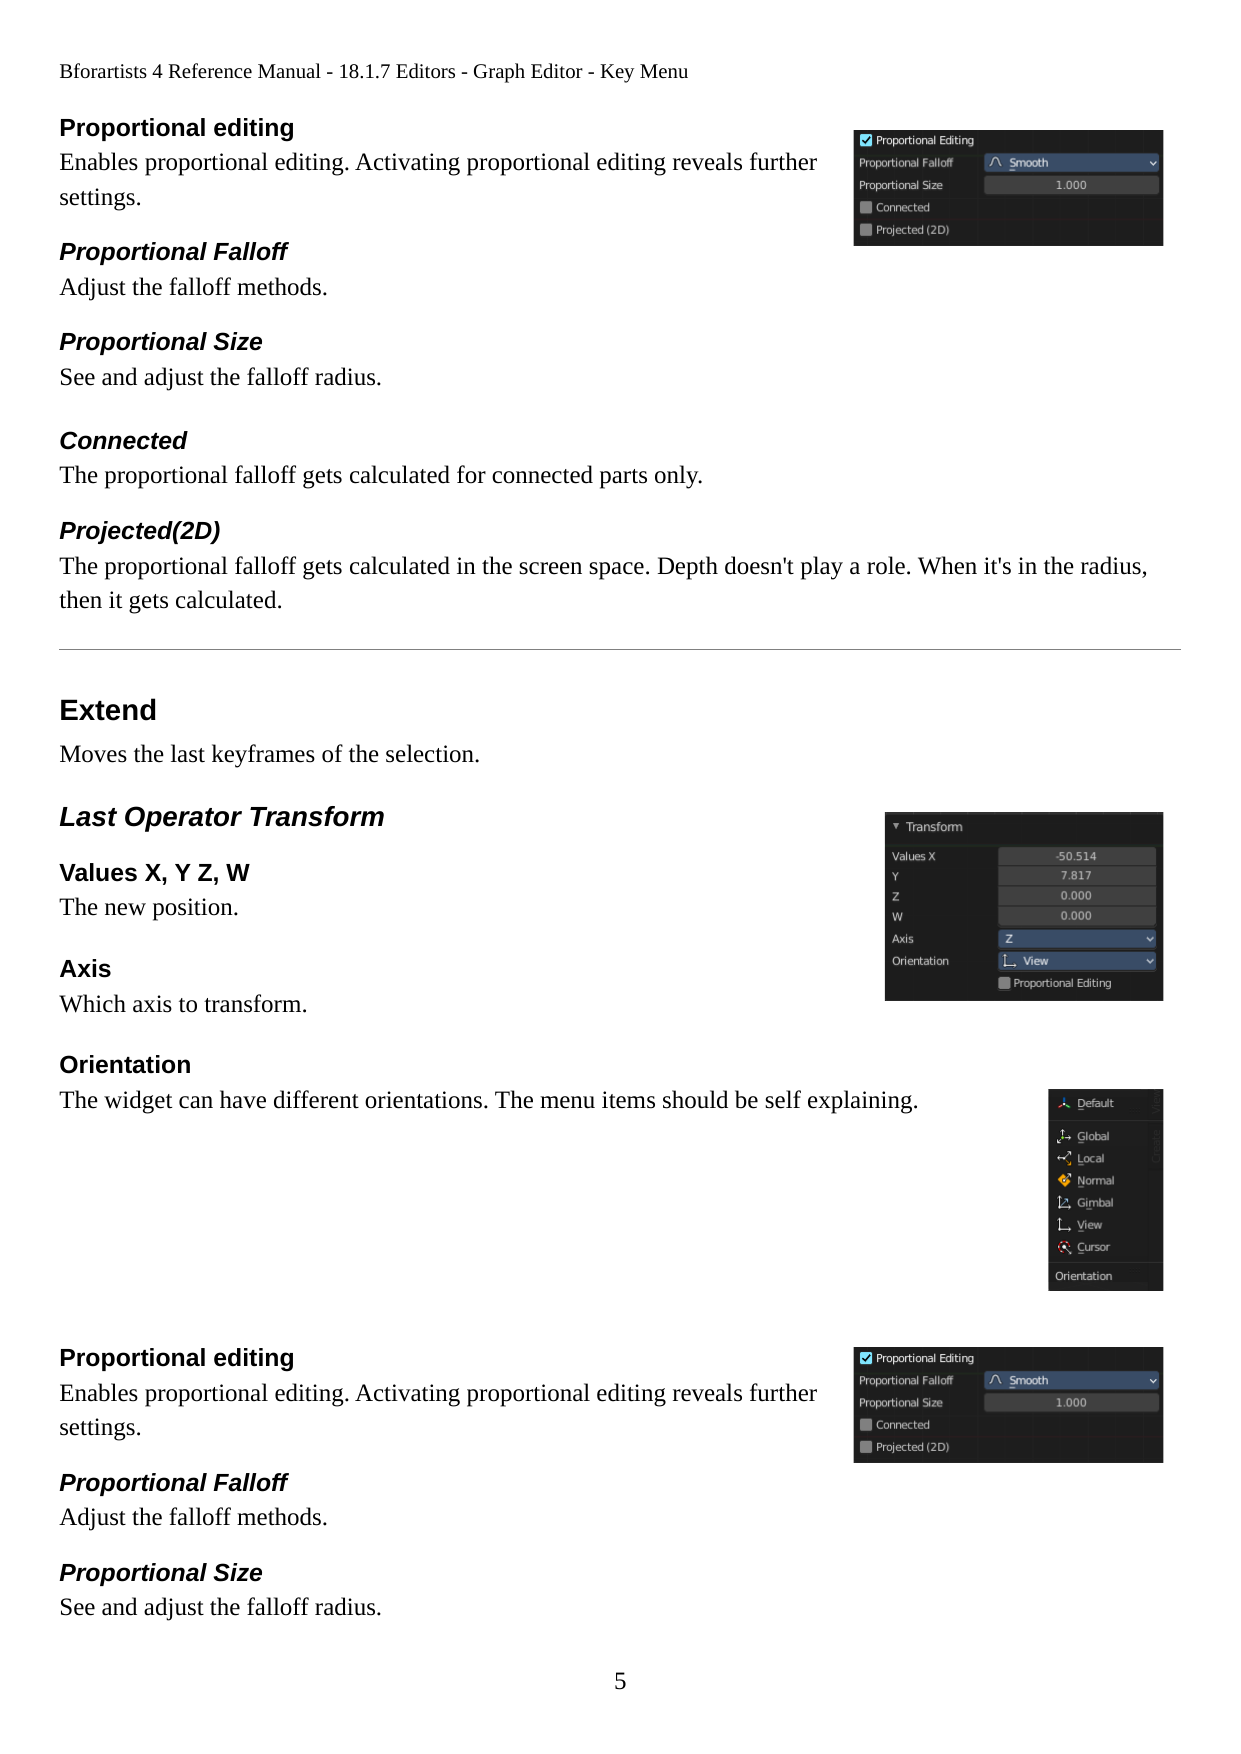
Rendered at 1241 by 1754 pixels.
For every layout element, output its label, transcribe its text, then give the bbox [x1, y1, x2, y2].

text Enables proportional editing. Activating proportional editing reveals further settings. [59, 147, 853, 211]
picture [1048, 1089, 1164, 1291]
subtitle Orientation [59, 1050, 1181, 1079]
subtitle [1164, 954, 1181, 983]
subtitle Last Operator Transform [59, 801, 1181, 833]
text Adjust the falloff methods. [59, 272, 1181, 301]
subtitle [1164, 858, 1181, 886]
picture [853, 1347, 1164, 1463]
subtitle Connected [59, 426, 1181, 454]
subtitle Proportional Size [59, 327, 1181, 356]
text See and adjust the falloff radius. [59, 1592, 1181, 1621]
picture [853, 130, 1164, 246]
subtitle Proportional editing [59, 113, 1181, 141]
subtitle Proportional Size [59, 1558, 1181, 1586]
text See and adjust the falloff radius. [59, 362, 1181, 391]
subtitle Values X, Y Z, W [59, 858, 884, 886]
subtitle Proportional editing [59, 1343, 1181, 1372]
picture [884, 812, 1164, 1001]
subtitle Axis [59, 954, 884, 983]
text Moves the last keyframes of the selection. [59, 739, 1181, 768]
subtitle Proportional Falloff [59, 1468, 1181, 1496]
text The proportional falloff gets calculated in the screen space. Depth doesn't play a role. When it's in the radius, then it gets calculated. [59, 551, 1181, 614]
text Adjust the falloff methods. [59, 1502, 1181, 1531]
text [1164, 892, 1181, 921]
subtitle Proportional Falloff [59, 237, 1181, 266]
subtitle Projected(2D) [59, 516, 1181, 544]
text The proportional falloff gets calculated for connected parts only. [59, 461, 1181, 489]
text Which axis to transform. [59, 989, 1181, 1018]
text The new position. [59, 892, 884, 921]
text The widget can have different orientations. The menu items should be self explaining. [59, 1085, 1181, 1114]
subtitle Extend [59, 693, 1181, 727]
text Enables proportional editing. Activating proportional editing reveals further settings. [59, 1378, 853, 1441]
